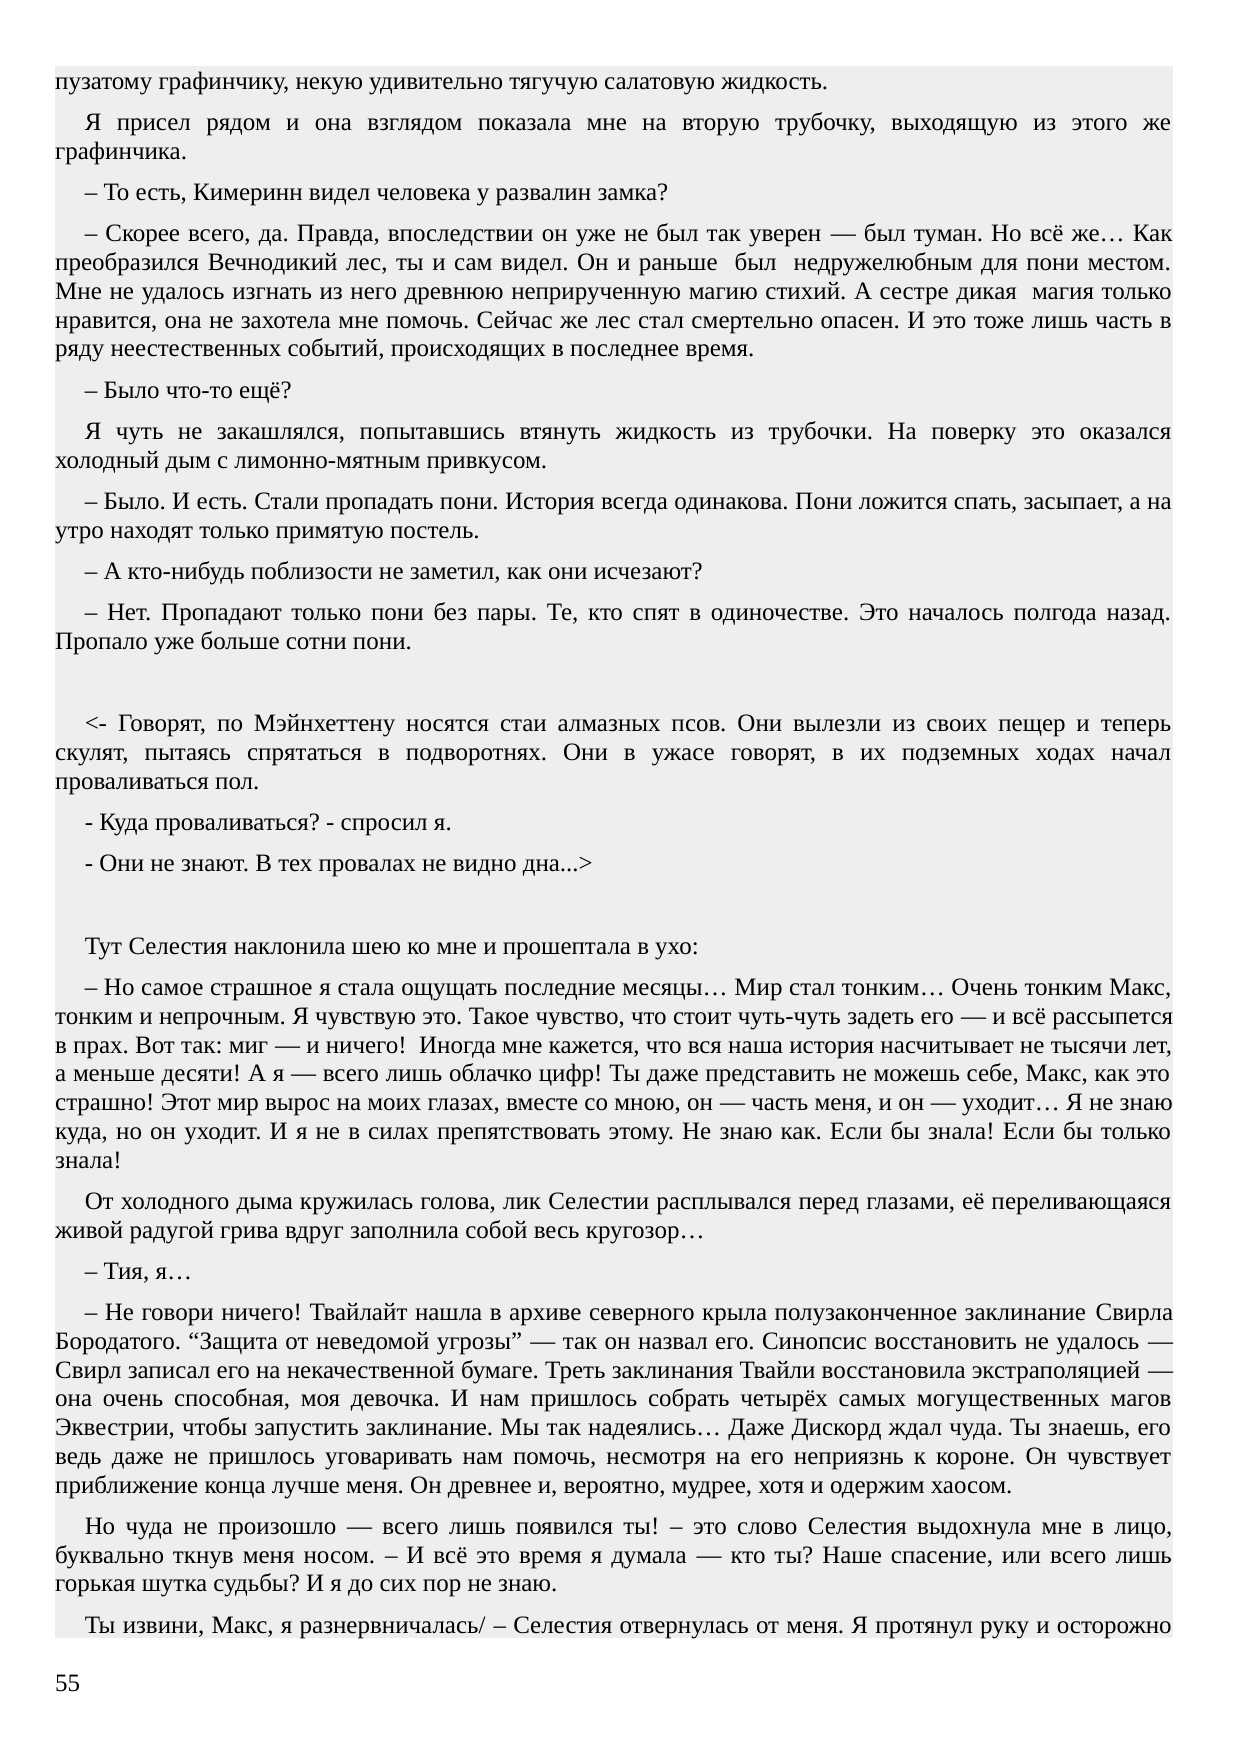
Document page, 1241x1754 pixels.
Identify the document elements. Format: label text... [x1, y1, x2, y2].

text – Нет. Пропадают только пони без пары. Те, кто спят в одиночестве. Это началось полгода назад. Пропало уже больше сотни пони. [55, 597, 1173, 655]
text Я присел рядом и она взглядом показала мне на вторую трубочку, выходящую из этого же графинчика. [55, 107, 1173, 165]
text – Но самое страшное я стала ощущать последние месяцы… Мир стал тонким… Очень тонким Макс, тонким и непрочным. Я чувствую это. Такое чувство, что стоит чуть-чуть задеть его — и всё рассыпется в прах. Вот так: миг — и ничего! Иногда мне кажется, что вся наша история насчитывает не тысячи лет, а меньше десяти! А я — всего лишь облачко цифр! Ты даже представить не можешь себе, Макс, как это страшно! Этот мир вырос на моих глазах, вместе со мною, он — часть меня, и он — уходит… Я не знаю куда, но он уходит. И я не в силах препятствовать этому. Не знаю как. Если бы знала! Если бы только знала! [55, 972, 1173, 1173]
text Но чуда не произошло — всего лишь появился ты! – это слово Селестия выдохнула мне в лицо, буквально ткнув меня носом. – И всё это время я думала — кто ты? Наше спасение, или всего лишь горькая шутка судьбы? И я до сих пор не знаю. [55, 1511, 1173, 1597]
text От холодного дыма кружилась голова, лик Селестии расплывался перед глазами, её переливающаяся живой радугой грива вдруг заполнила собой весь кругозор… [55, 1186, 1173, 1243]
text - Куда проваливаться? - спросил я. [55, 807, 1173, 836]
text – Было что-то ещё? [55, 375, 1173, 403]
text – Скорее всего, да. Правда, впоследствии он уже не был так уверен — был туман. Но всё же… Как преобразился Вечнодикий лес, ты и сам видел. Он и раньше был недружелюбным для пони местом. Мне не удалось изгнать из него древнюю неприрученную магию стихий. А сестре дикая магия только нравится, она не захотела мне помочь. Сейчас же лес стал смертельно опасен. И это тоже лишь часть в ряду неестественных событий, происходящих в последнее время. [55, 218, 1173, 362]
text – Тия, я… [55, 1256, 1173, 1285]
text пузатому графинчику, некую удивительно тягучую салатовую жидкость. [55, 66, 1173, 95]
text – То есть, Кимеринн видел человека у развалин замка? [55, 177, 1173, 206]
text – А кто-нибудь поблизости не заметил, как они исчезают? [55, 556, 1173, 585]
text Тут Селестия наклонила шею ко мне и прошептала в ухо: [55, 931, 1173, 960]
text – Было. И есть. Стали пропадать пони. История всегда одинакова. Пони ложится спать, засыпает, а на утро находят только примятую постель. [55, 486, 1173, 543]
text Я чуть не закашлялся, попытавшись втянуть жидкость из трубочки. На поверку это оказался холодный дым с лимонно-мятным привкусом. [55, 416, 1173, 473]
text Ты извини, Макс, я разнервничалась/ – Селестия отвернулась от меня. Я протянул руку и осторожно [55, 1610, 1173, 1638]
text <- Говорят, по Мэйнхеттену носятся стаи алмазных псов. Они вылезли из своих пещер и теперь скулят, пытаясь спрятаться в подворотнях. Они в ужасе говорят, в их подземных ходах начал проваливаться пол. [55, 708, 1173, 795]
text – Не говори ничего! Твайлайт нашла в архиве северного крыла полузаконченное заклинание Cвирла Бородатого. “Защита от неведомой угрозы” — так он назвал его. Синопсис восстановить не удалось — Свирл записал его на некачественной бумаге. Треть заклинания Твайли восстановила экстраполяцией — она очень способная, моя девочка. И нам пришлось собрать четырёх самых могущественных магов Эквестрии, чтобы запустить заклинание. Мы так надеялись… Даже Дискорд ждал чуда. Ты знаешь, его ведь даже не пришлось уговаривать нам помочь, несмотря на его неприязнь к короне. Он чувствует приближение конца лучше меня. Он древнее и, вероятно, мудрее, хотя и одержим хаосом. [55, 1297, 1173, 1498]
text - Они не знают. В тех провалах не видно дна...> [55, 848, 1173, 877]
